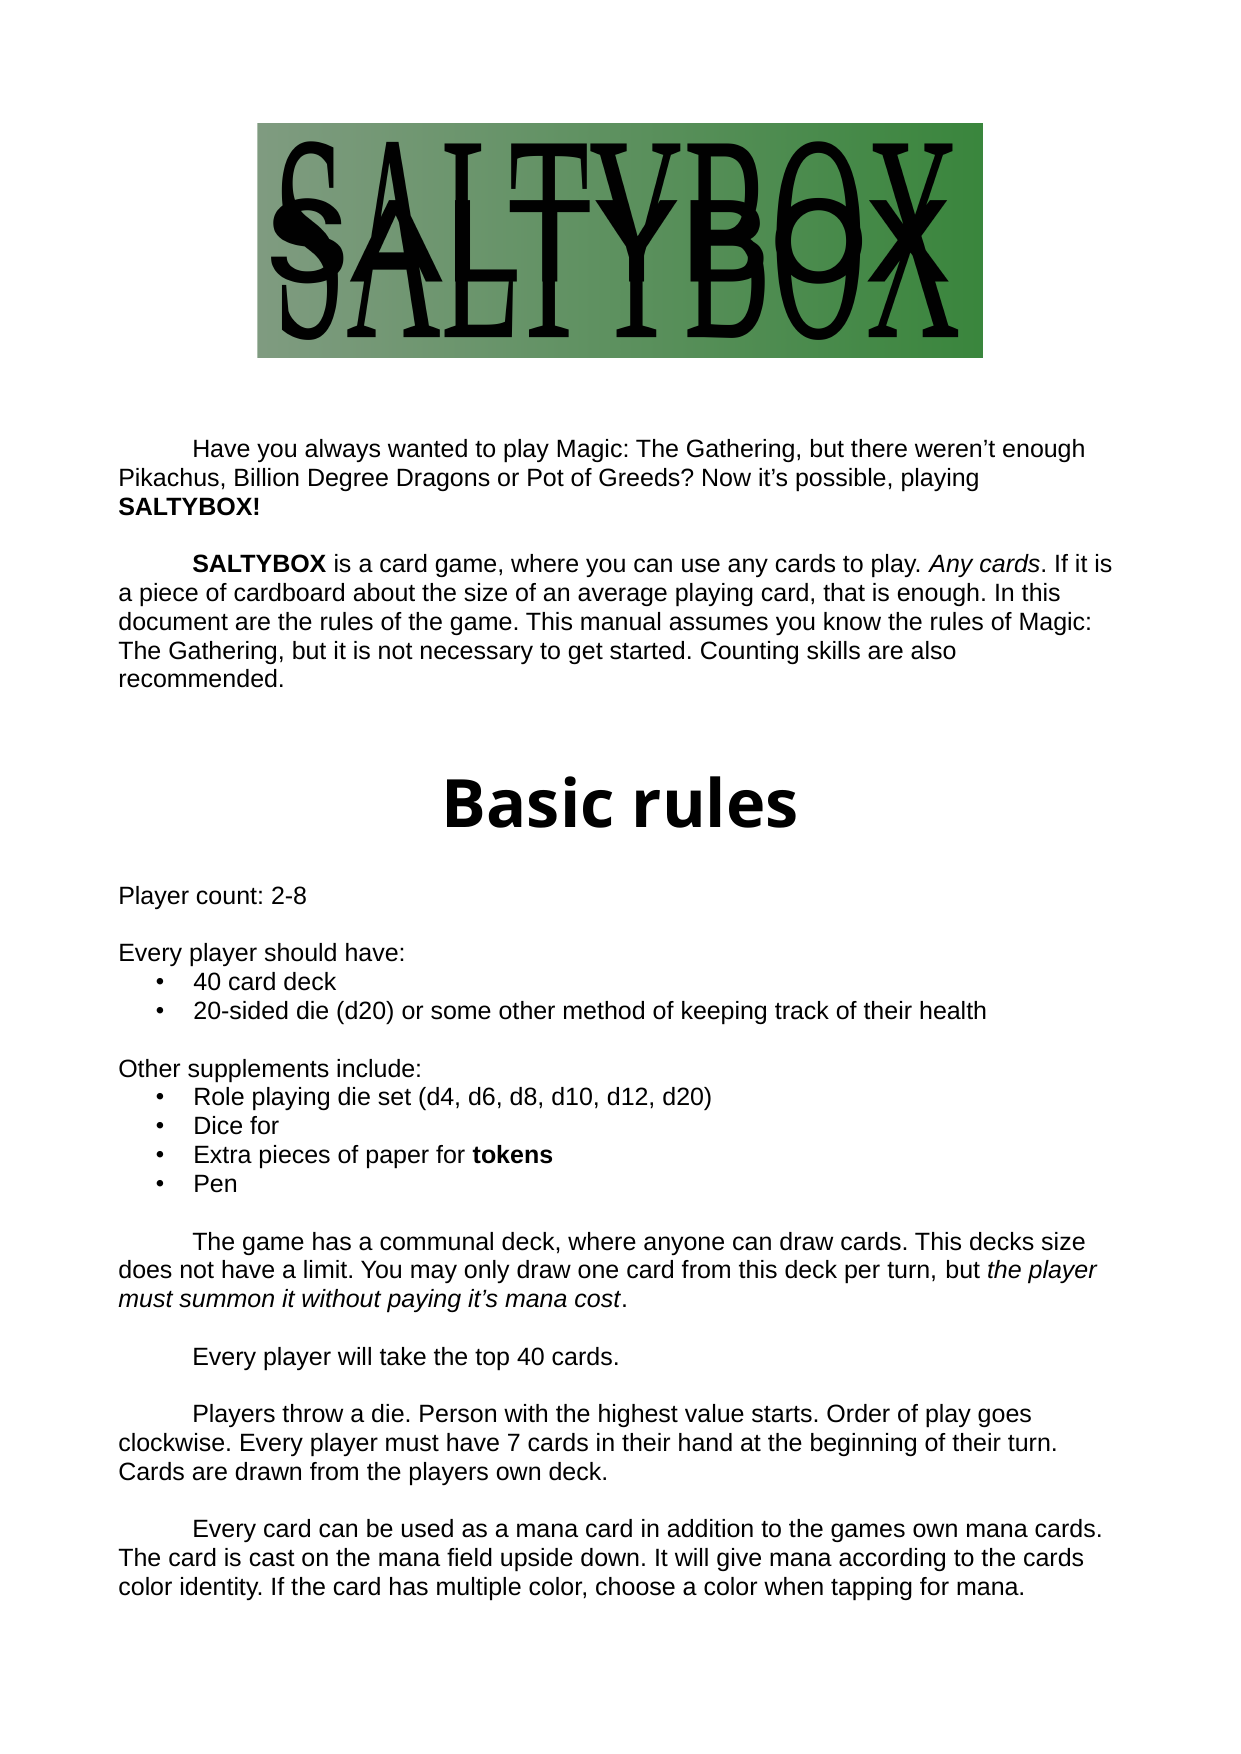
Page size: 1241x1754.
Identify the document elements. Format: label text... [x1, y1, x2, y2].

text Basic rules [118, 756, 1122, 847]
list Pen [156, 1169, 1122, 1198]
text SALTYBOX is a card game, where you can use any cards to play. Any cards. If it is a piece of cardboard about the size of an average playing card, that is enough. In this document are the rules of the game. This manual assumes you know the rules of Magic: The Gathering, but it is not necessary to get started. Counting skills are also recommended. [118, 549, 1122, 693]
text The game has a communal deck, where anyone can draw cards. This decks size does not have a limit. You may only draw one card from this deck per turn, but the player must summon it without paying it’s mana cost. [118, 1226, 1122, 1313]
list Extra pieces of paper for tokens [156, 1140, 1122, 1169]
text Players throw a die. Person with the highest value starts. Order of play goes clockwise. Every player must have 7 cards in their hand at the beginning of their turn. Cards are drawn from the players own deck. [118, 1399, 1122, 1485]
list 20-sided die (d20) or some other method of keeping track of their health [156, 996, 1122, 1025]
text Every player will take the top 40 cards. [118, 1341, 1122, 1370]
list Dice for [156, 1111, 1122, 1140]
text Every card can be used as a mana card in addition to the games own mana cards. The card is cast on the mana field upside down. It will give mana according to the cards color identity. If the card has multiple color, choose a color when tapping for mana. [118, 1514, 1122, 1600]
list Role playing die set (d4, d6, d8, d10, d12, d20) [156, 1082, 1122, 1111]
text Every player should have: [118, 938, 1122, 967]
list 40 card deck [156, 967, 1122, 996]
text Other supplements include: [118, 1053, 1122, 1082]
picture [257, 123, 983, 358]
text Have you always wanted to play Magic: The Gathering, but there weren’t enough Pikachus, Billion Degree Dragons or Pot of Greeds? Now it’s possible, playing SALTYBOX! [118, 434, 1122, 521]
text Player count: 2-8 [118, 881, 1122, 909]
